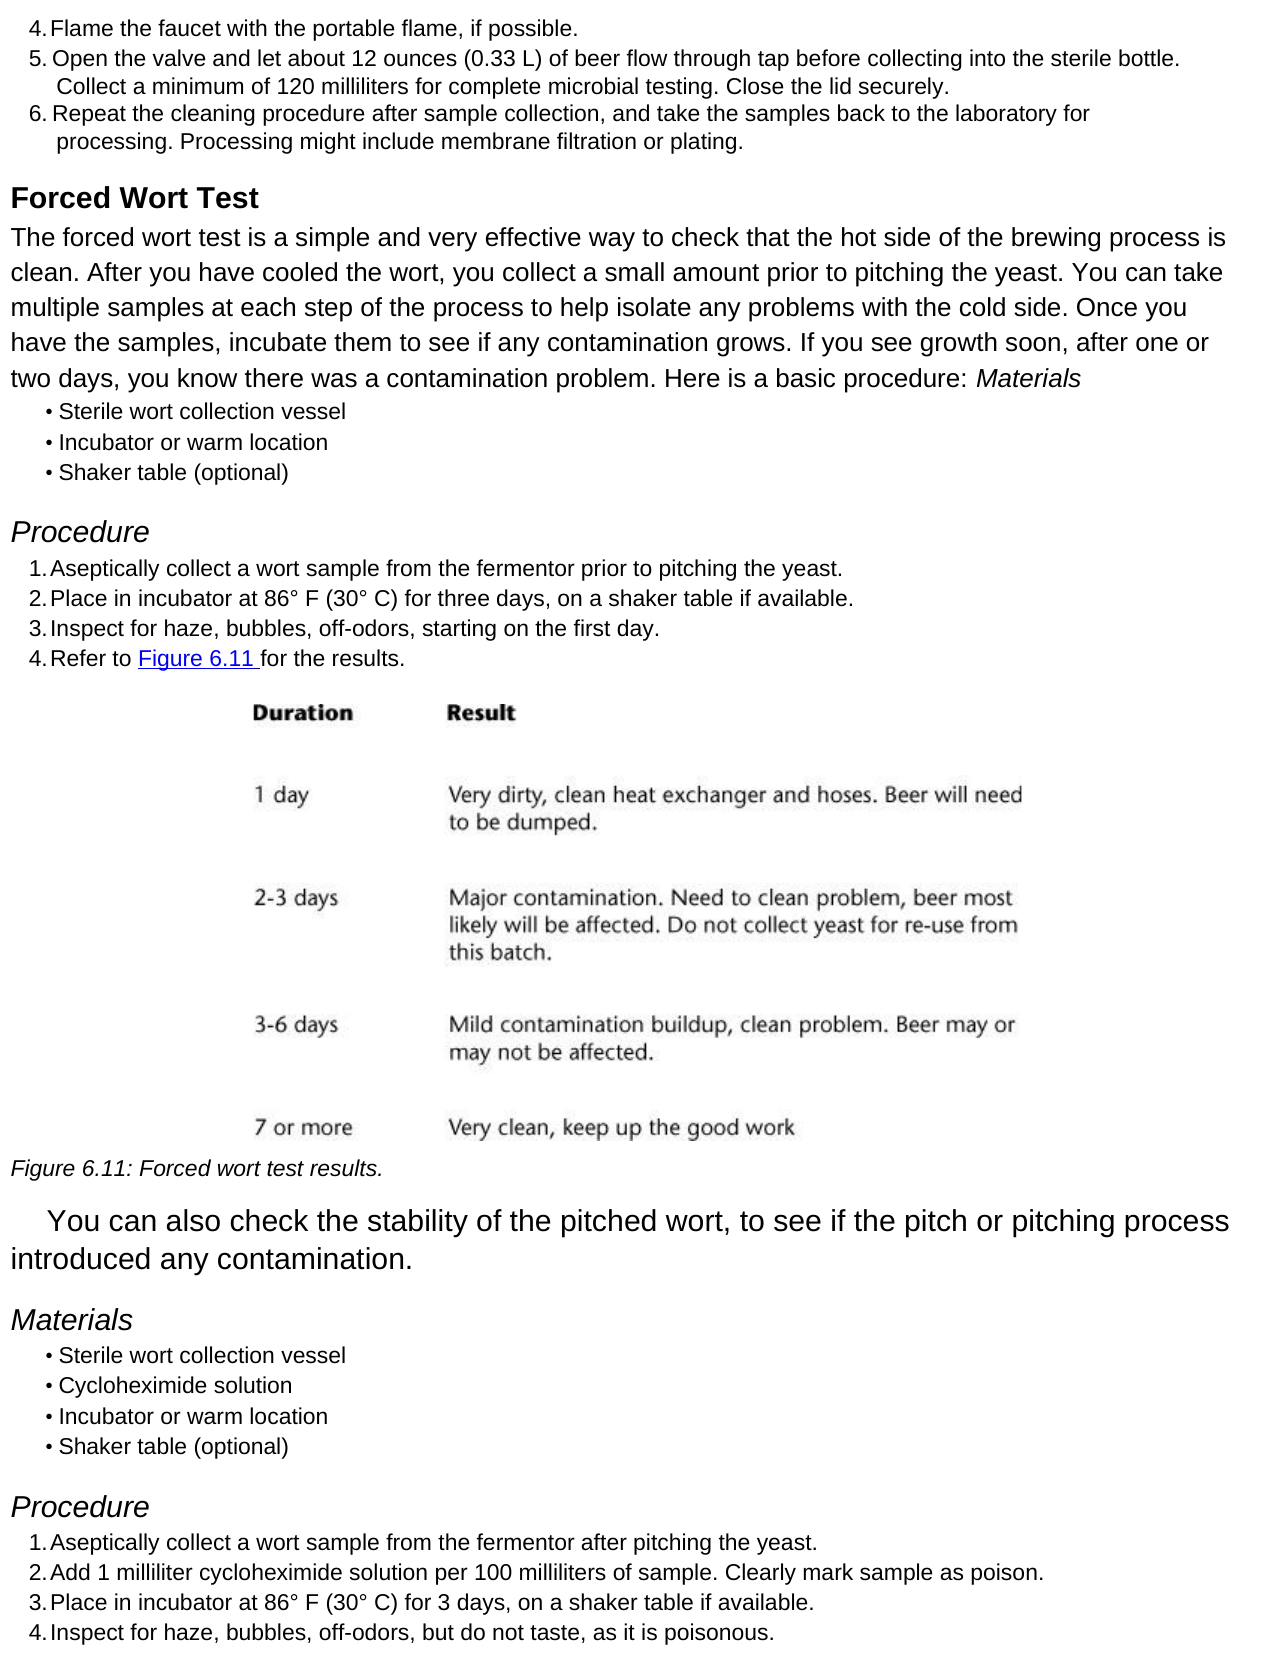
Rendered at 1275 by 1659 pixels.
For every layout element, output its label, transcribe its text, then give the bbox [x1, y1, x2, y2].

list Place in incubator at 86° F (30° C) for three days, on a shaker table if available. [28, 585, 1242, 611]
list Incubator or warm location [45, 1403, 1242, 1429]
list Aseptically collect a wort sample from the fermentor after pitching the yeast. [28, 1529, 1242, 1555]
list Inspect for haze, bubbles, off-odors, starting on the first day. [28, 615, 1242, 641]
list Incubator or warm location [45, 428, 1242, 455]
list Refer to Figure 6.11 for the results. [28, 645, 1242, 671]
list Shaker table (optional) [45, 1433, 1242, 1459]
list Open the valve and let about 12 ounces (0.33 L) of beer flow through tap before collecting into the sterile bottle. Collect a minimum of 120 milliliters for complete microbial testing. Close the lid securely. [28, 45, 1229, 99]
text The forced wort test is a simple and very effective way to check that the hot side of the brewing process is clean. After you have cooled the wort, you collect a small amount prior to pitching the yeast. You can take multiple samples at each step of the process to help isolate any problems with the cold side. Once you have the samples, incubate them to see if any contamination grows. If you see growth soon, after one or two days, you know there was a contamination problem. Here is a basic procedure: Materials [10, 222, 1242, 392]
list Shaker table (optional) [45, 458, 1242, 485]
list Place in incubator at 86° F (30° C) for 3 days, on a shaker table if available. [28, 1589, 1242, 1615]
text Figure 6.11: Forced wort test results. [10, 1155, 1242, 1181]
text Procedure [10, 514, 1242, 549]
list Add 1 milliliter cycloheximide solution per 100 milliliters of sample. Clearly mark sample as poison. [28, 1559, 1242, 1585]
text Procedure [10, 1488, 1242, 1523]
list Flame the faucet with the portable flame, if possible. [28, 15, 1242, 41]
text Materials [10, 1302, 1242, 1337]
list Cycloheximide solution [45, 1372, 1242, 1399]
list Sterile wort collection vessel [45, 398, 1242, 425]
text Forced Wort Test [10, 180, 1242, 215]
list Aseptically collect a wort sample from the fermentor prior to pitching the yeast. [28, 555, 1242, 581]
list Sterile wort collection vessel [45, 1342, 1242, 1369]
text You can also check the stability of the pitched wort, to see if the pitch or pitching process introduced any contamination. [10, 1203, 1235, 1276]
picture [253, 704, 1022, 1141]
list Inspect for haze, bubbles, off-odors, but do not taste, as it is poisonous. [28, 1619, 1242, 1645]
list Repeat the cleaning procedure after sample collection, and take the samples back to the laboratory for processing. Processing might include membrane filtration or plating. [28, 100, 1208, 154]
